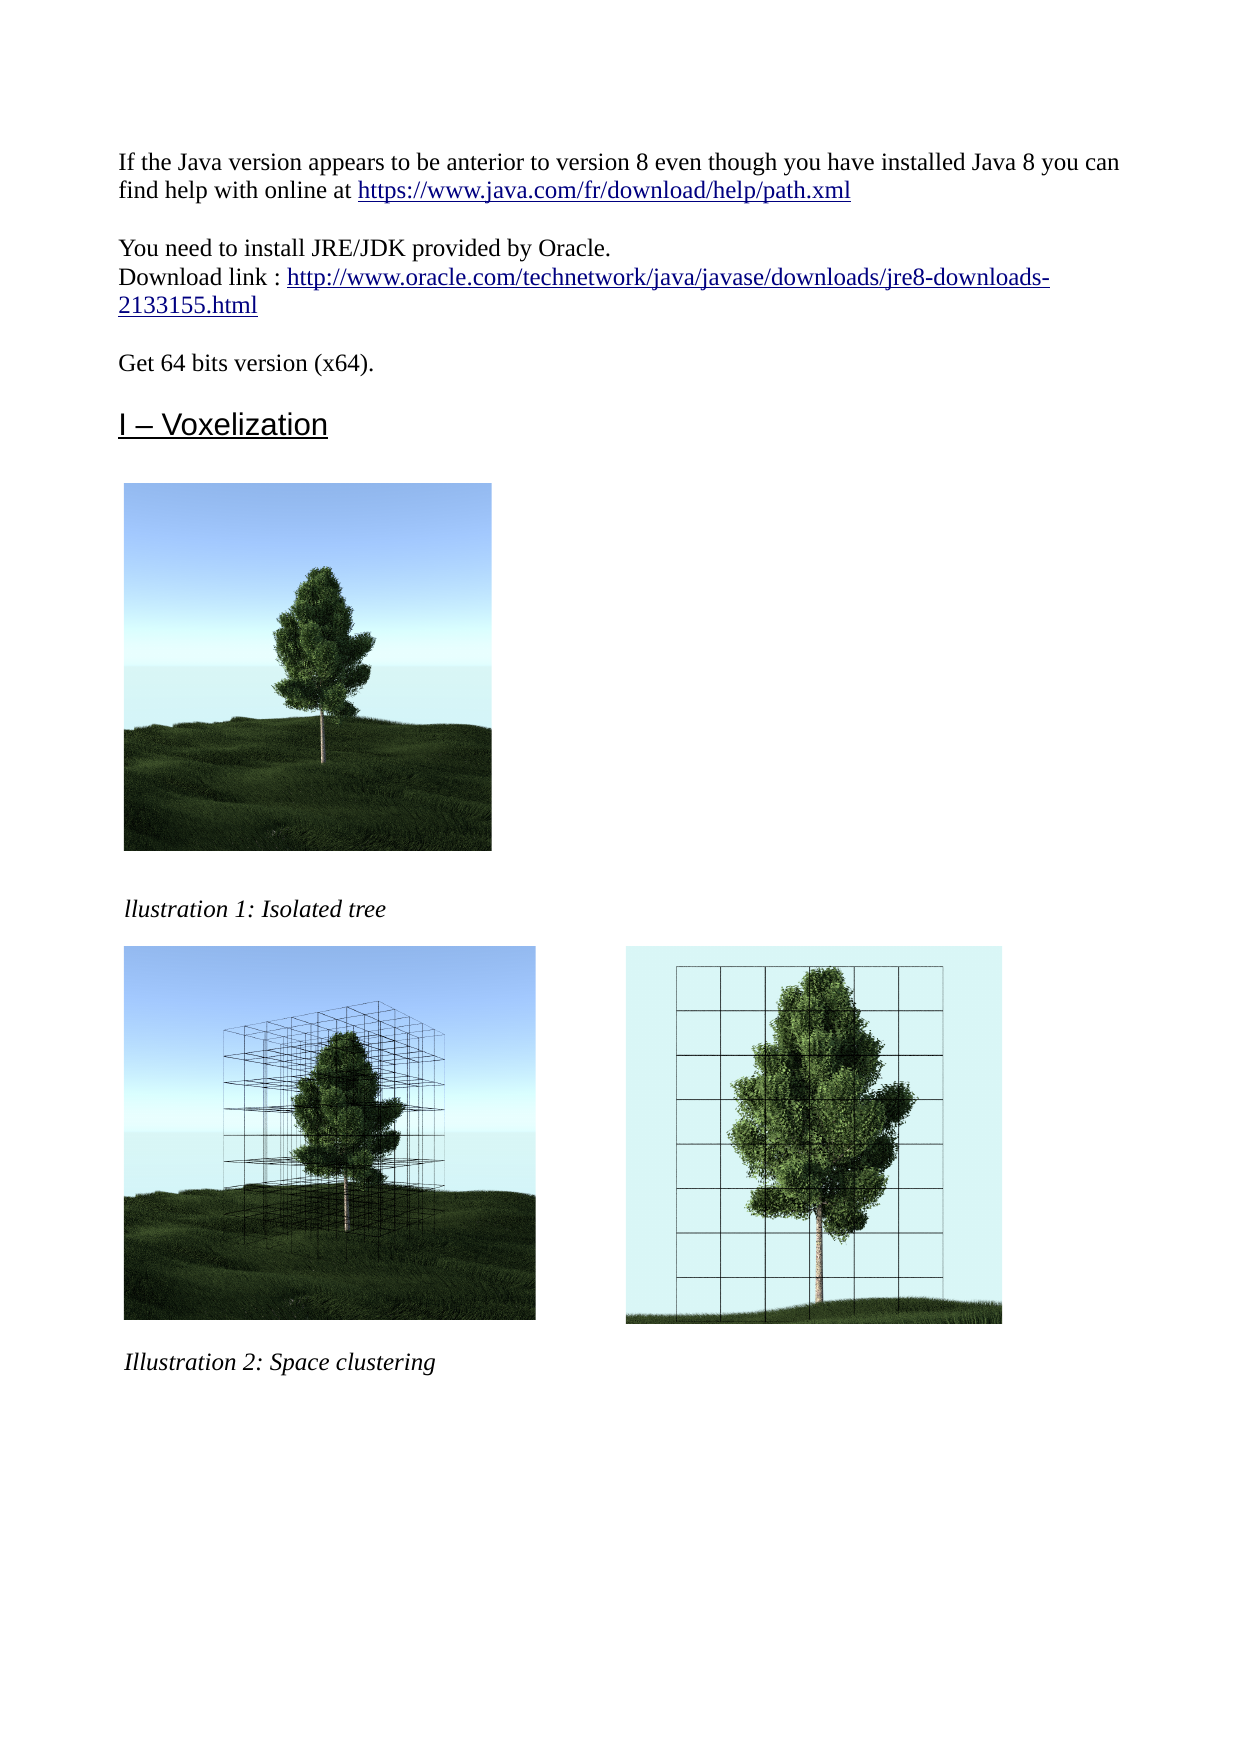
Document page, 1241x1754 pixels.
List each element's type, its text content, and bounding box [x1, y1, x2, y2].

text Download link : http://www.oracle.com/technetwork/java/javase/downloads/jre8-downloads-2133155.html [118, 262, 1122, 319]
picture [123, 946, 536, 1320]
table_header [118, 478, 620, 876]
table_cell [118, 941, 620, 1329]
text If the Java version appears to be anterior to version 8 even though you have installed Java 8 you can find help with online at https://www.java.com/fr/download/help/path.xml [118, 147, 1122, 204]
table_header [620, 478, 1122, 876]
table_cell [620, 1329, 1122, 1394]
table_cell Illustration 2: Space clustering [118, 1329, 620, 1394]
picture [123, 483, 492, 851]
text You need to install JRE/JDK provided by Oracle. [118, 233, 1122, 262]
table_cell llustration 1: Isolated tree [118, 876, 620, 941]
table_cell [620, 941, 1122, 1329]
table_cell [620, 876, 1122, 941]
text Get 64 bits version (x64). [118, 348, 1122, 377]
text I – Voxelization [118, 406, 1122, 442]
picture [625, 946, 1003, 1324]
